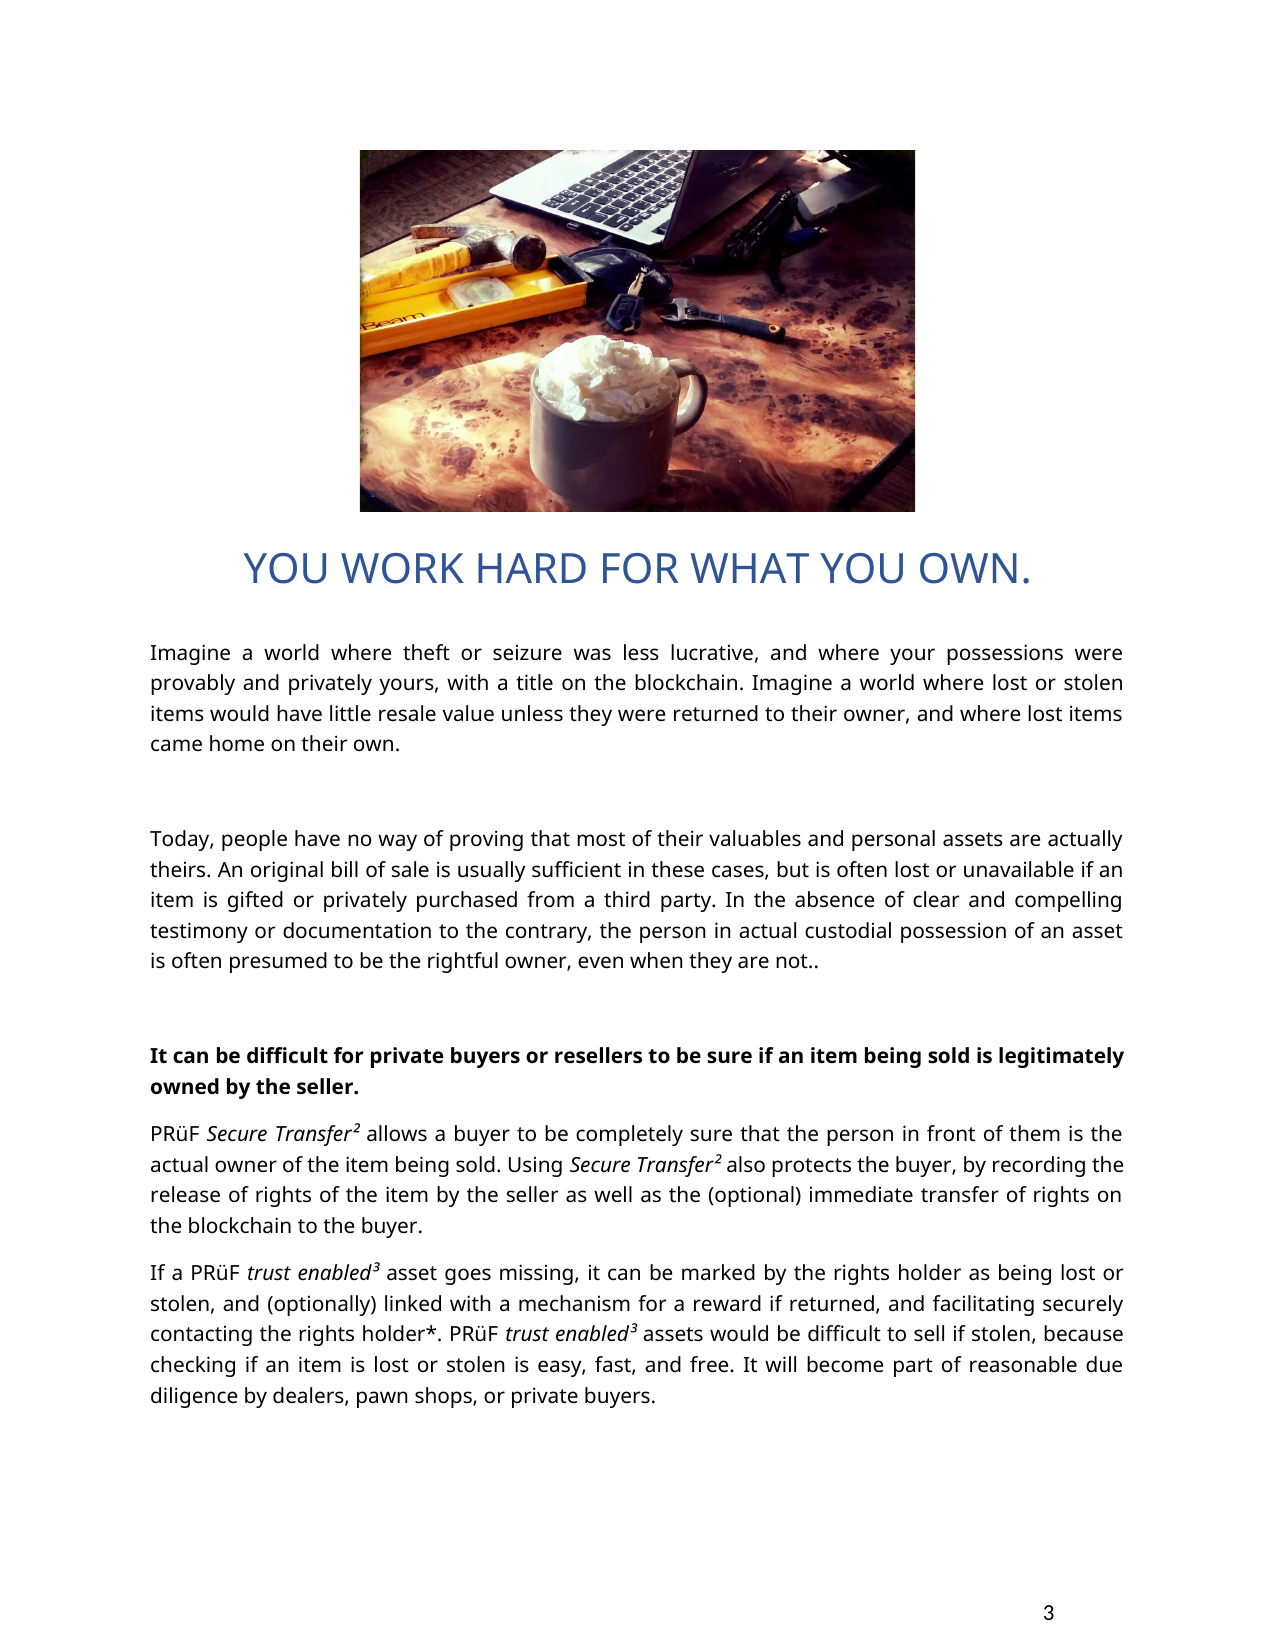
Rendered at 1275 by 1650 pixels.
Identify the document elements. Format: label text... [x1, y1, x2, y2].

subtitle You WORK HARD FOR WHAT YOU OWN. [150, 539, 1125, 596]
text If a PRüF trust enabled³ asset goes missing, it can be marked by the rights holder as being lost or stolen, and (optionally) linked with a mechanism for a reward if returned, and facilitating securely contacting the rights holder*. PRüF trust enabled³ assets would be difficult to sell if stolen, because checking if an item is lost or stolen is easy, fast, and free. It will become part of reasonable due diligence by dealers, pawn shops, or private buyers. [150, 1258, 1125, 1409]
picture [359, 150, 916, 512]
text Imagine a world where theft or seizure was less lucrative, and where your possessions were provably and privately yours, with a title on the blockchain. Imagine a world where lost or stolen items would have little resale value unless they were returned to their owner, and where lost items came home on their own. [150, 638, 1125, 758]
text Today, people have no way of proving that most of their valuables and personal assets are actually theirs. An original bill of sale is usually sufficient in these cases, but is often lost or unavailable if an item is gifted or privately purchased from a third party. In the absence of clear and compelling testimony or documentation to the contrary, the person in actual custodial possession of an asset is often presumed to be the rightful owner, even when they are not.. [150, 824, 1125, 975]
text PRüF Secure Transfer² allows a buyer to be completely sure that the person in front of them is the actual owner of the item being sold. Using Secure Transfer² also protects the buyer, by recording the release of rights of the item by the seller as well as the (optional) immediate transfer of rights on the blockchain to the buyer. [150, 1119, 1125, 1239]
text It can be difficult for private buyers or resellers to be sure if an item being sold is legitimately owned by the seller. [150, 1041, 1125, 1100]
